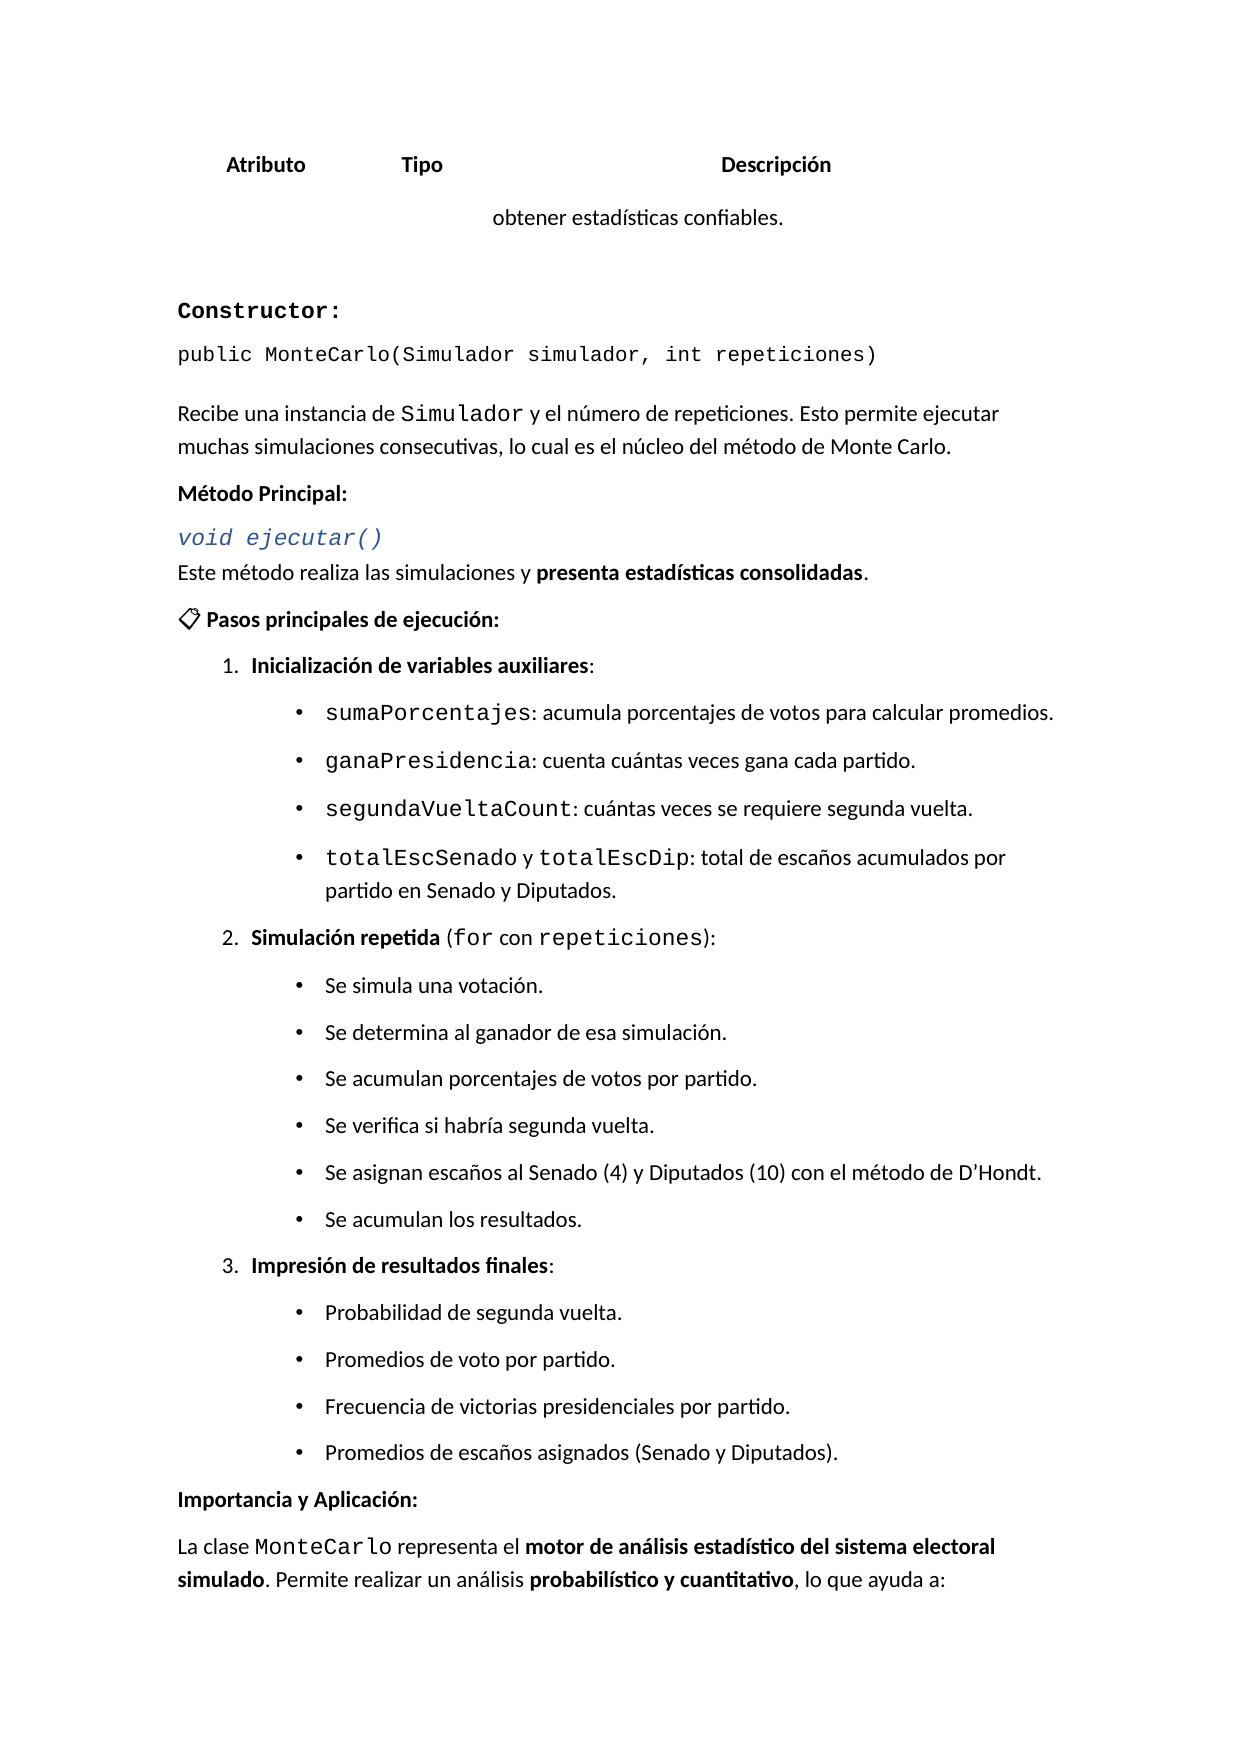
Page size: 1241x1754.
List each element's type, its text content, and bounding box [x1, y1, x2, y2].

table_header Descripción [490, 148, 1063, 200]
list ganaPresidencia: cuenta cuántas veces gana cada partido. [295, 746, 1063, 776]
list Se determina al ganador de esa simulación. [295, 1018, 1063, 1046]
table_cell [177, 200, 355, 253]
list Promedios de voto por partido. [295, 1345, 1063, 1373]
list Se acumulan porcentajes de votos por partido. [295, 1064, 1063, 1092]
list sumaPorcentajes: acumula porcentajes de votos para calcular promedios. [295, 698, 1063, 727]
list Se acumulan los resultados. [295, 1205, 1063, 1233]
list Se simula una votación. [295, 971, 1063, 999]
text Constructor: [177, 299, 1063, 326]
text Recibe una instancia de Simulador y el número de repeticiones. Esto permite ejecutar muchas simulaciones consecutivas, lo cual es el núcleo del método de Monte Carlo. [177, 399, 1063, 460]
table_cell [355, 200, 489, 253]
list Frecuencia de victorias presidenciales por partido. [295, 1392, 1063, 1420]
list Se verifica si habría segunda vuelta. [295, 1111, 1063, 1139]
list Impresión de resultados finales: [222, 1251, 1063, 1279]
list totalEscSenado y totalEscDip: total de escaños acumulados por partido en Senado y Diputados. [295, 843, 1063, 904]
text Importancia y Aplicación: [177, 1485, 1063, 1513]
list Probabilidad de segunda vuelta. [295, 1298, 1063, 1326]
text 📋 Pasos principales de ejecución: [177, 605, 1063, 633]
subtitle void ejecutar() [177, 526, 1063, 552]
table_header Atributo [177, 148, 355, 200]
text Método Principal: [177, 479, 1063, 507]
text La clase MonteCarlo representa el motor de análisis estadístico del sistema electoral simulado. Permite realizar un análisis probabilístico y cuantitativo, lo que ayuda a: [177, 1532, 1063, 1593]
table_header Tipo [355, 148, 489, 200]
list Simulación repetida (for con repeticiones): [222, 923, 1063, 952]
text Este método realiza las simulaciones y presenta estadísticas consolidadas. [177, 558, 1063, 586]
list Se asignan escaños al Senado (4) y Diputados (10) con el método de D’Hondt. [295, 1158, 1063, 1186]
list Inicialización de variables auxiliares: [222, 651, 1063, 679]
list segundaVueltaCount: cuántas veces se requiere segunda vuelta. [295, 794, 1063, 824]
list Promedios de escaños asignados (Senado y Diputados). [295, 1438, 1063, 1467]
table_cell obtener estadísticas confiables. [490, 200, 1063, 253]
text public MonteCarlo(Simulador simulador, int repeticiones) [177, 344, 1063, 368]
